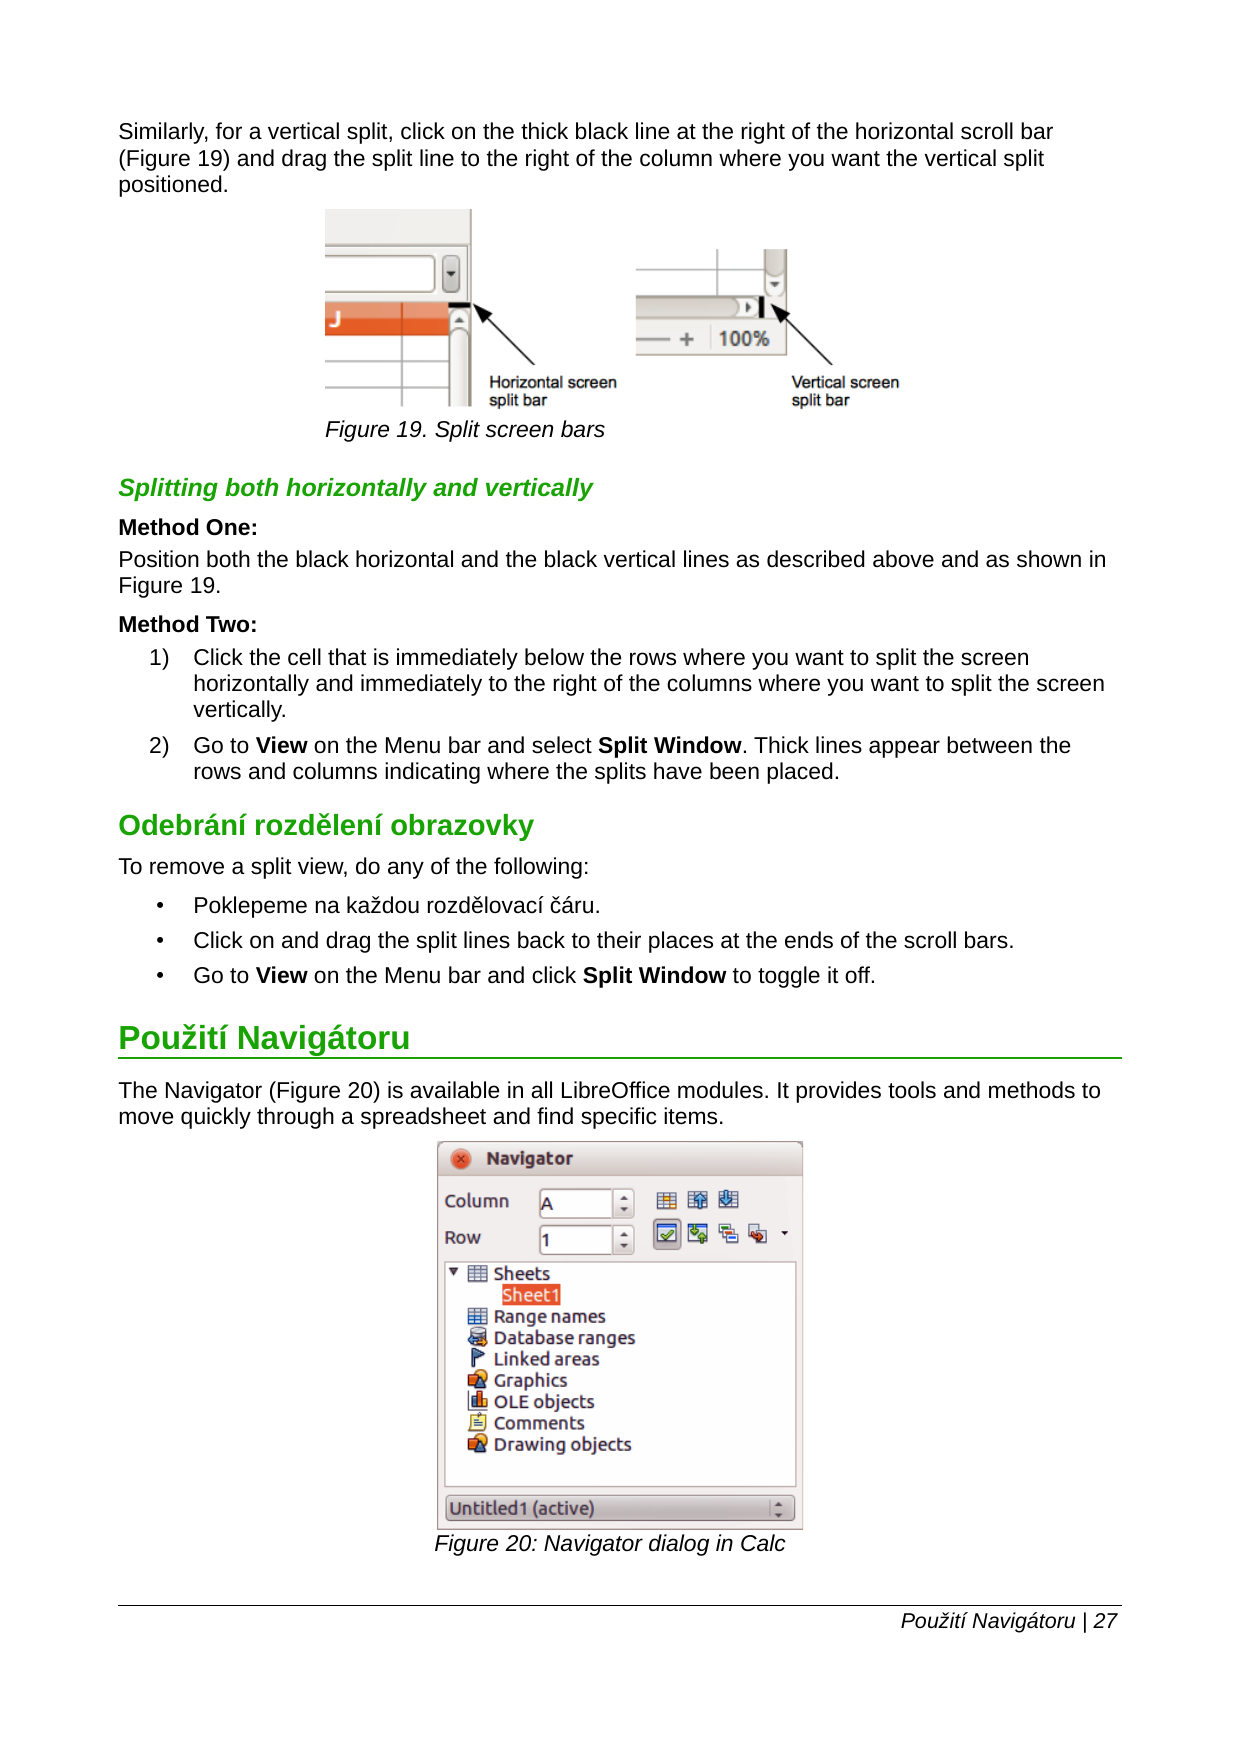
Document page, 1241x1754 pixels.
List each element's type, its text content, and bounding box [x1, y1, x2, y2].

picture [325, 209, 916, 416]
subtitle Splitting both horizontally and vertically [118, 473, 1122, 502]
text Position both the black horizontal and the black vertical lines as described above and as shown in Figure 19. [118, 546, 1122, 599]
subtitle Použití Navigátoru [118, 1018, 1122, 1057]
list Poklepeme na každou rozdělovací čáru. [156, 892, 1122, 918]
picture [437, 1141, 804, 1530]
text Method One: [118, 514, 1122, 540]
list To remove a split view, do any of the following: [118, 853, 1122, 879]
list Click on and drag the split lines back to their places at the ends of the scroll bars. [156, 927, 1122, 954]
list Go to View on the Menu bar and select Split Window. Thick lines appear between the rows and columns indicating where the splits have been placed. [169, 732, 1122, 784]
text The Navigator (Figure 20) is available in all LibreOffice modules. It provides tools and methods to move quickly through a spreadsheet and find specific items. [118, 1077, 1122, 1129]
subtitle Odebrání rozdělení obrazovky [118, 808, 1122, 841]
text Method Two: [118, 611, 1122, 638]
text Figure 20: Navigator dialog in Calc [434, 1142, 806, 1556]
list Click the cell that is immediately below the rows where you want to split the screen horizontally and immediately to the right of the columns where you want to split the screen vertically. [169, 644, 1122, 723]
text Similarly, for a vertical split, click on the thick black line at the right of the horizontal scroll bar (Figure 19) and drag the split line to the right of the column where you want the vertical split positioned. [118, 118, 1122, 197]
list Go to View on the Menu bar and click Split Window to toggle it off. [156, 962, 1122, 989]
text Figure 19. Split screen bars [325, 416, 915, 442]
